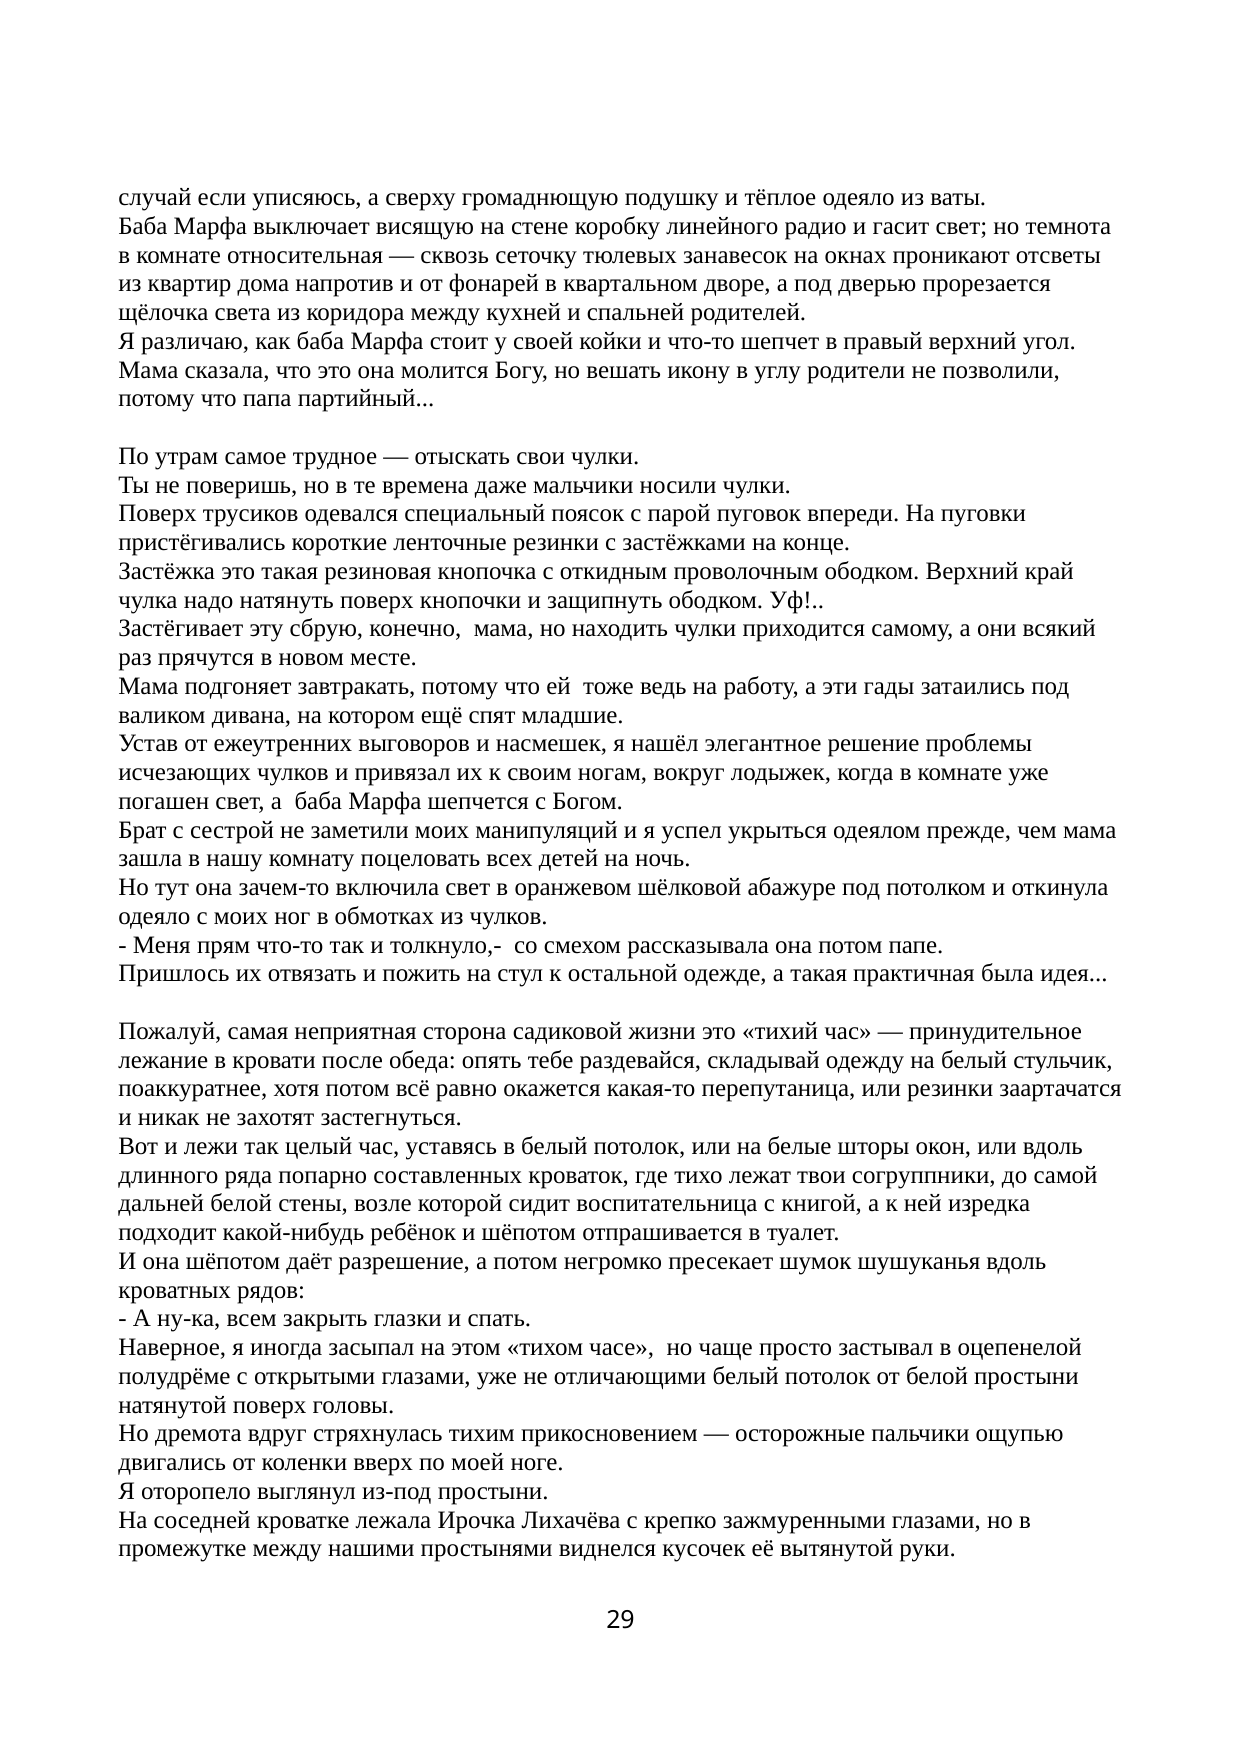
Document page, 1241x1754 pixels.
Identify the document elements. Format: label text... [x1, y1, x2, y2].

text Я оторопело выглянул из-под простыни. [118, 1476, 1122, 1505]
text Устав от ежеутренних выговоров и насмешек, я нашёл элегантное решение проблемы исчезающих чулков и привязал их к своим ногам, вокруг лодыжек, когда в комнате уже погашен свет, а баба Марфа шепчется с Богом. [118, 728, 1122, 815]
text Вот и лежи так целый час, уставясь в белый потолок, или на белые шторы окон, или вдоль длинного ряда попарно составленных кроваток, где тихо лежат твои согруппники, до самой дальней белой стены, возле которой сидит воспитательница с книгой, а к ней изредка подходит какой-нибудь ребёнок и шёпотом отпрашивается в туалет. [118, 1131, 1122, 1246]
text Застёжка это такая резиновая кнопочка с откидным проволочным ободком. Верхний край чулка надо натянуть поверх кнопочки и защипнуть ободком. Уф!.. [118, 556, 1122, 613]
text По утрам самое трудное — отыскать свои чулки. [118, 441, 1122, 470]
text Пожалуй, самая неприятная сторона садиковой жизни это «тихий час» — принудительное лежание в кровати после обеда: опять тебе раздевайся, складывай одежду на белый стульчик, поаккуратнее, хотя потом всё равно окажется какая-то перепутаница, или резинки заартачатся и никак не захотят застегнуться. [118, 1016, 1122, 1131]
text Баба Марфа выключает висящую на стене коробку линейного радио и гасит свет; но темнота в комнате относительная — сквозь сеточку тюлевых занавесок на окнах проникают отсветы из квартир дома напротив и от фонарей в квартальном дворе, а под дверью прорезается щёлочка света из коридора между кухней и спальней родителей. [118, 211, 1122, 326]
text Мама подгоняет завтракать, потому что ей тоже ведь на работу, а эти гады затаились под валиком дивана, на котором ещё спят младшие. [118, 671, 1122, 728]
text Наверное, я иногда засыпал на этом «тихом часе», но чаще просто застывал в оцепенелой полудрёме с открытыми глазами, уже не отличающими белый потолок от белой простыни натянутой поверх головы. [118, 1332, 1122, 1418]
text И она шёпотом даёт разрешение, а потом негромко пресекает шумок шушуканья вдоль кроватных рядов: [118, 1246, 1122, 1303]
text Застёгивает эту сбрую, конечно, мама, но находить чулки приходится самому, а они всякий раз прячутся в новом месте. [118, 613, 1122, 671]
text Брат с сестрой не заметили моих манипуляций и я успел укрыться одеялом прежде, чем мама зашла в нашу комнату поцеловать всех детей на ночь. [118, 815, 1122, 872]
text На соседней кроватке лежала Ирочка Лихачёва с крепко зажмуренными глазами, но в промежутке между нашими простынями виднелся кусочек её вытянутой руки. [118, 1505, 1122, 1562]
text Но дремота вдруг стряхнулась тихим прикосновением — осторожные пальчики ощупью двигались от коленки вверх по моей ноге. [118, 1418, 1122, 1476]
text Пришлось их отвязать и пожить на стул к остальной одежде, а такая практичная была идея... [118, 958, 1122, 987]
text случай если уписяюсь, а сверху громаднющую подушку и тёплое одеяло из ваты. [118, 182, 1122, 211]
text - Меня прям что-то так и толкнуло,- со смехом рассказывала она потом папе. [118, 930, 1122, 958]
text Поверх трусиков одевался специальный поясок с парой пуговок впереди. На пуговки пристёгивались короткие ленточные резинки с застёжками на конце. [118, 498, 1122, 556]
text Я различаю, как баба Марфа стоит у своей койки и что-то шепчет в правый верхний угол. [118, 326, 1122, 355]
text - А ну-ка, всем закрыть глазки и спать. [118, 1303, 1122, 1332]
text Мама сказала, что это она молится Богу, но вешать икону в углу родители не позволили, потому что папа партийный... [118, 355, 1122, 412]
text Но тут она зачем-то включила свет в оранжевом шёлковой абажуре под потолком и откинула одеяло с моих ног в обмотках из чулков. [118, 872, 1122, 930]
text Ты не поверишь, но в те времена даже мальчики носили чулки. [118, 470, 1122, 498]
